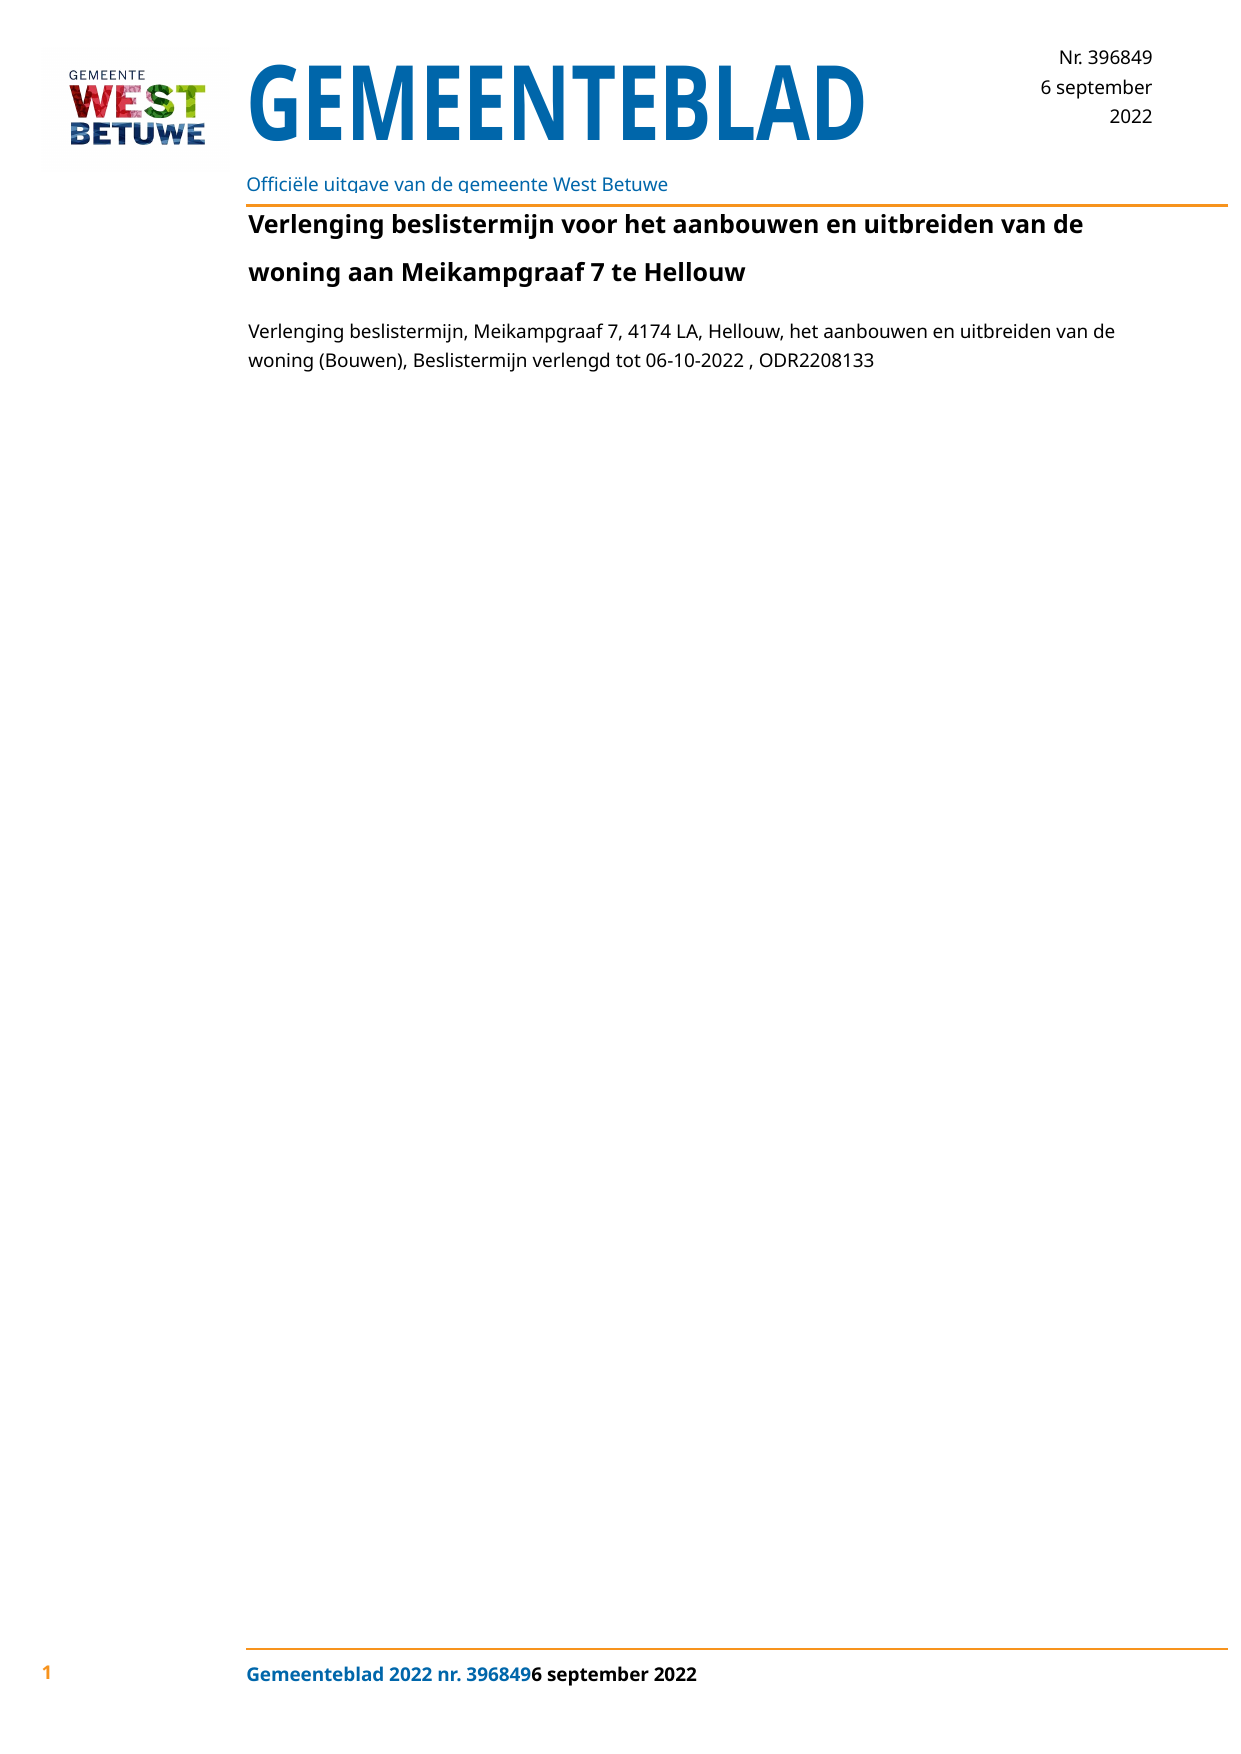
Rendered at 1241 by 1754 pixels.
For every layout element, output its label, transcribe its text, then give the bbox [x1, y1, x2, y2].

text Verlenging beslistermijn voor het aanbouwen en uitbreiden van de woning aan Meikampgraaf 7 te Hellouw [248, 207, 1152, 288]
text Verlenging beslistermijn, Meikampgraaf 7, 4174 LA, Hellouw, het aanbouwen en uitbreiden van de woning (Bouwen), Beslistermijn verlengd tot 06-10-2022 , ODR2208133 [248, 318, 1152, 373]
picture [41, 47, 231, 172]
